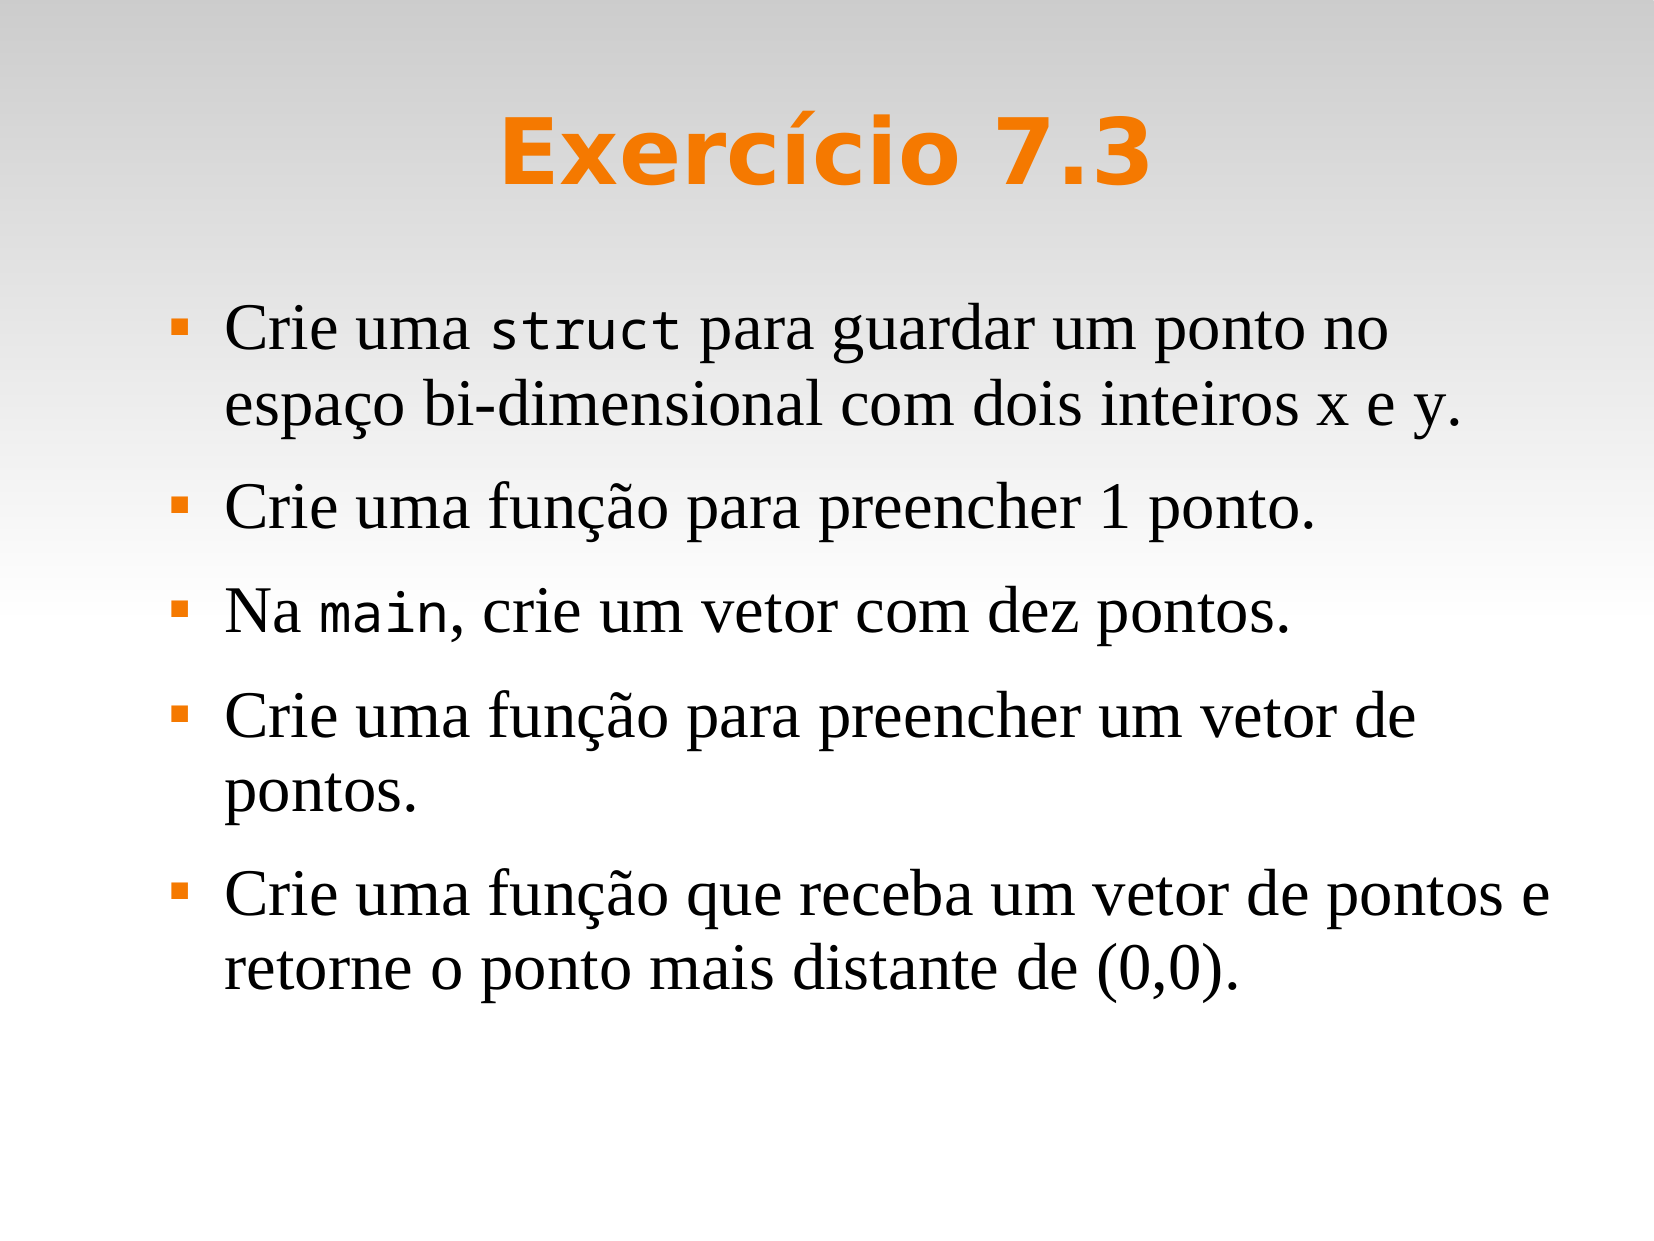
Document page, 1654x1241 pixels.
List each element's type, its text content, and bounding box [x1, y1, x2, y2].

list Crie uma struct para guardar um ponto no espaço bi-dimensional com dois inteiros x e y. Crie uma função para preencher 1 ponto. Na main, crie um vetor com dez pontos. Crie uma função para preencher um vetor de pontos. Crie uma função que receba um vetor de pontos e retorne o ponto mais distante de (0,0). [82, 290, 1571, 1147]
title Exercício 7.3 [82, 49, 1571, 257]
